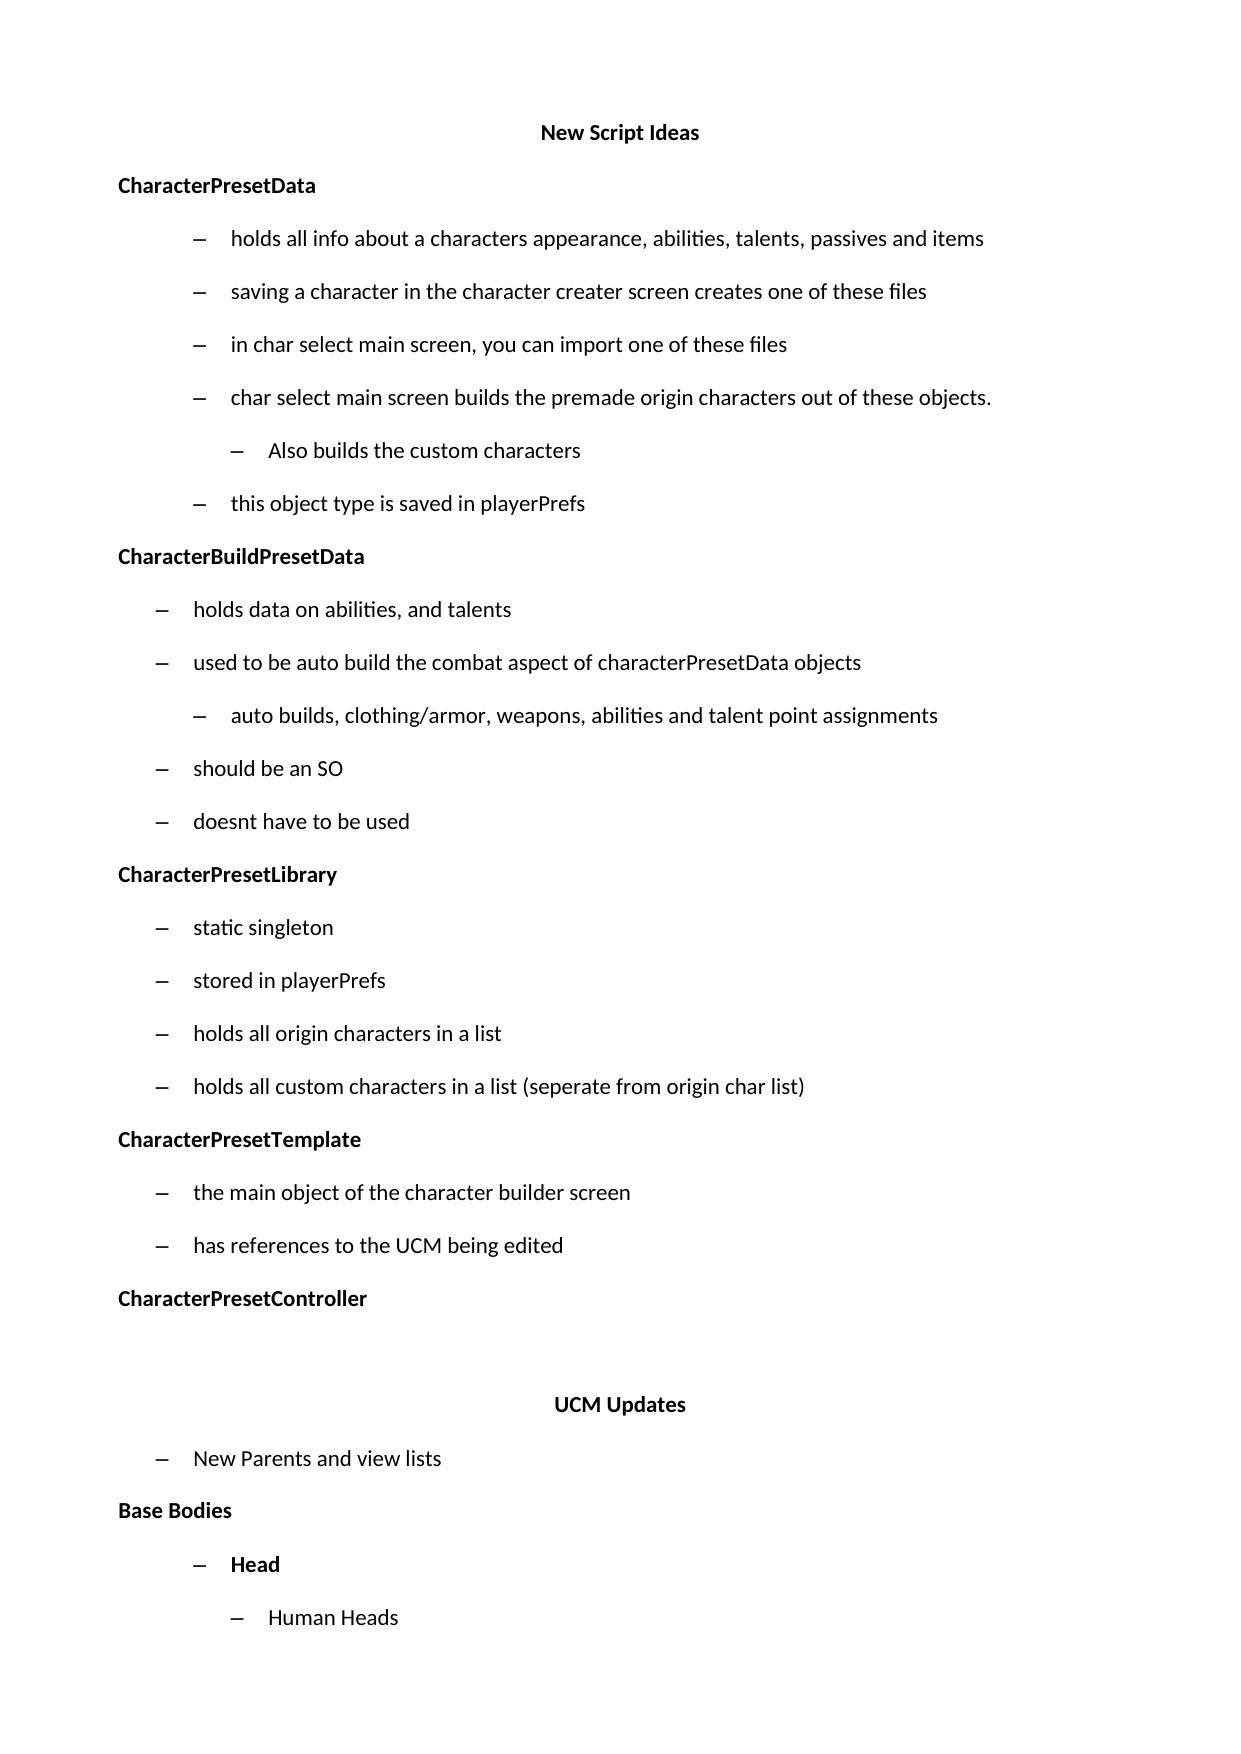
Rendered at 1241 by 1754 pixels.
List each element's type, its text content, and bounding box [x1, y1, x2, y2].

text CharacterBuildPresetData [118, 542, 1122, 570]
text UCM Updates [118, 1391, 1122, 1419]
list has references to the UCM being edited [156, 1232, 1122, 1259]
list static singleton [156, 913, 1122, 941]
text CharacterPresetTemplate [118, 1126, 1122, 1153]
list doesnt have to be used [156, 807, 1122, 835]
list saving a character in the character creater screen creates one of these files [193, 277, 1122, 305]
list holds all info about a characters appearance, abilities, talents, passives and items [193, 224, 1122, 252]
text New Script Ideas [118, 118, 1122, 146]
text CharacterPresetLibrary [118, 860, 1122, 888]
list holds data on abilities, and talents [156, 595, 1122, 623]
list Also builds the custom characters [231, 436, 1122, 464]
list char select main screen builds the premade origin characters out of these objects. [193, 383, 1122, 411]
list holds all custom characters in a list (seperate from origin char list) [156, 1072, 1122, 1101]
text CharacterPresetController [118, 1284, 1122, 1313]
text CharacterPresetData [118, 171, 1122, 199]
list stored in playerPrefs [156, 966, 1122, 994]
list this object type is saved in playerPrefs [193, 489, 1122, 517]
list Head [193, 1550, 1122, 1578]
list holds all origin characters in a list [156, 1019, 1122, 1047]
list auto builds, clothing/armor, weapons, abilities and talent point assignments [193, 701, 1122, 729]
list the main object of the character builder screen [156, 1178, 1122, 1207]
list Human Heads [231, 1603, 1122, 1631]
list New Parents and view lists [156, 1444, 1122, 1472]
text Base Bodies [118, 1497, 1122, 1525]
list used to be auto build the combat aspect of characterPresetData objects [156, 648, 1122, 676]
list in char select main screen, you can import one of these files [193, 330, 1122, 358]
list should be an SO [156, 754, 1122, 782]
